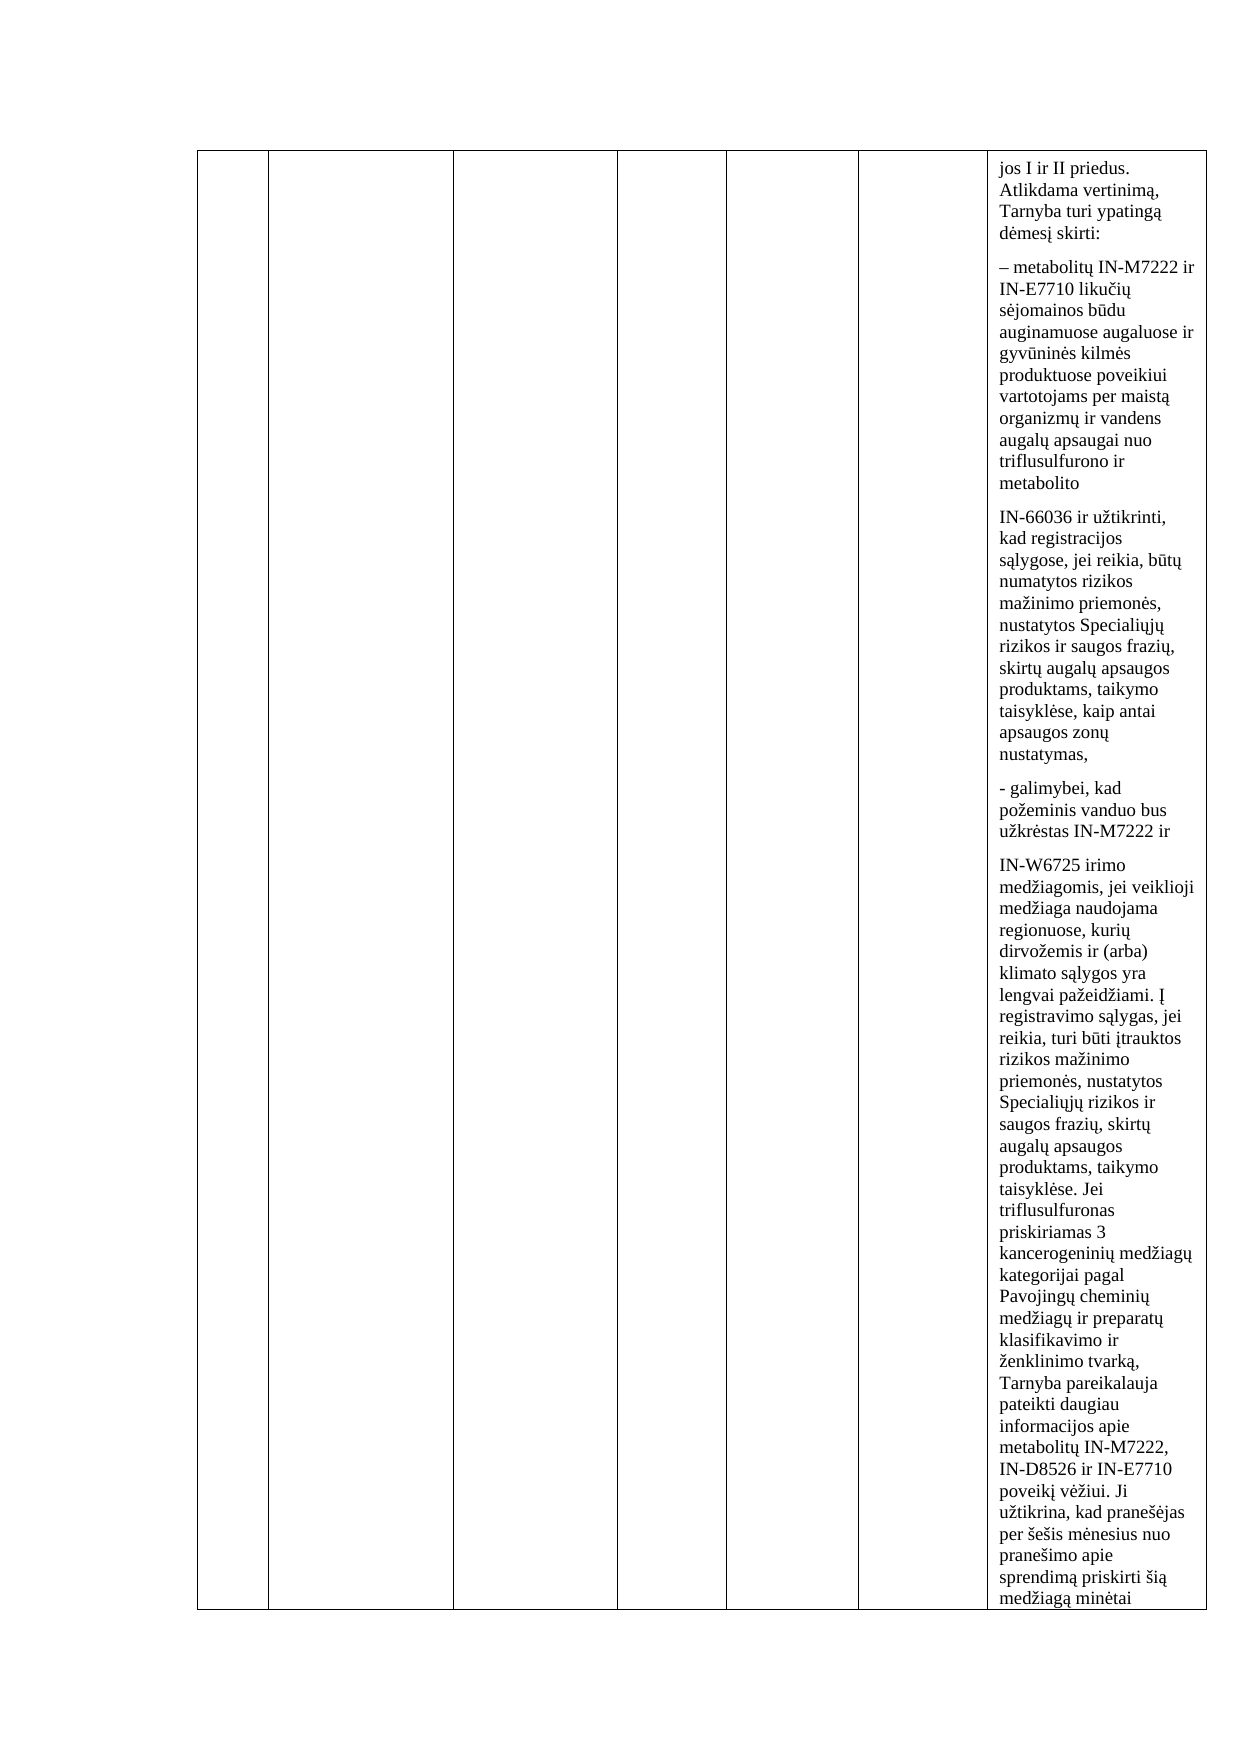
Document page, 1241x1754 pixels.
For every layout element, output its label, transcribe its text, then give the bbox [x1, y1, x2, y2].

table_cell [1207, 150, 1217, 1609]
table_cell [193, 150, 197, 1609]
table_cell [188, 150, 193, 1609]
table_cell jos I ir II priedus. Atlikdama vertinimą, Tarnyba turi ypatingą dėmesį skirti: – metabolitų IN-M7222 ir IN-E7710 likučių sėjomainos būdu auginamuose augaluose ir gyvūninės kilmės produktuose poveikiui vartotojams per maistą organizmų ir vandens augalų apsaugai nuo triflusulfurono ir metabolito IN-66036 ir užtikrinti, kad registracijos sąlygose, jei reikia, būtų numatytos rizikos mažinimo priemonės, nustatytos Specialiųjų rizikos ir saugos frazių, skirtų augalų apsaugos produktams, taikymo taisyklėse, kaip antai apsaugos zonų nustatymas, - galimybei, kad požeminis vanduo bus užkrėstas IN-M7222 ir IN-W6725 irimo medžiagomis, jei veiklioji medžiaga naudojama regionuose, kurių dirvožemis ir (arba) klimato sąlygos yra lengvai pažeidžiami. Į registravimo sąlygas, jei reikia, turi būti įtrauktos rizikos mažinimo priemonės, nustatytos Specialiųjų rizikos ir saugos frazių, skirtų augalų apsaugos produktams, taikymo taisyklėse. Jei triflusulfuronas priskiriamas 3 kancerogeninių medžiagų kategorijai pagal Pavojingų cheminių medžiagų ir preparatų klasifikavimo ir ženklinimo tvarką, Tarnyba pareikalauja pateikti daugiau informacijos apie metabolitų IN-M7222, IN-D8526 ir IN-E7710 poveikį vėžiui. Ji užtikrina, kad pranešėjas per šešis mėnesius nuo pranešimo apie sprendimą priskirti šią medžiagą minėtai [988, 151, 1206, 1609]
table_cell [198, 151, 268, 1609]
table_cell [618, 151, 726, 1609]
table_cell [859, 151, 987, 1609]
table_cell [454, 151, 617, 1609]
table_cell [269, 151, 453, 1609]
table_cell [1217, 150, 1240, 1609]
table_cell [727, 151, 858, 1609]
table_cell [184, 150, 188, 1609]
